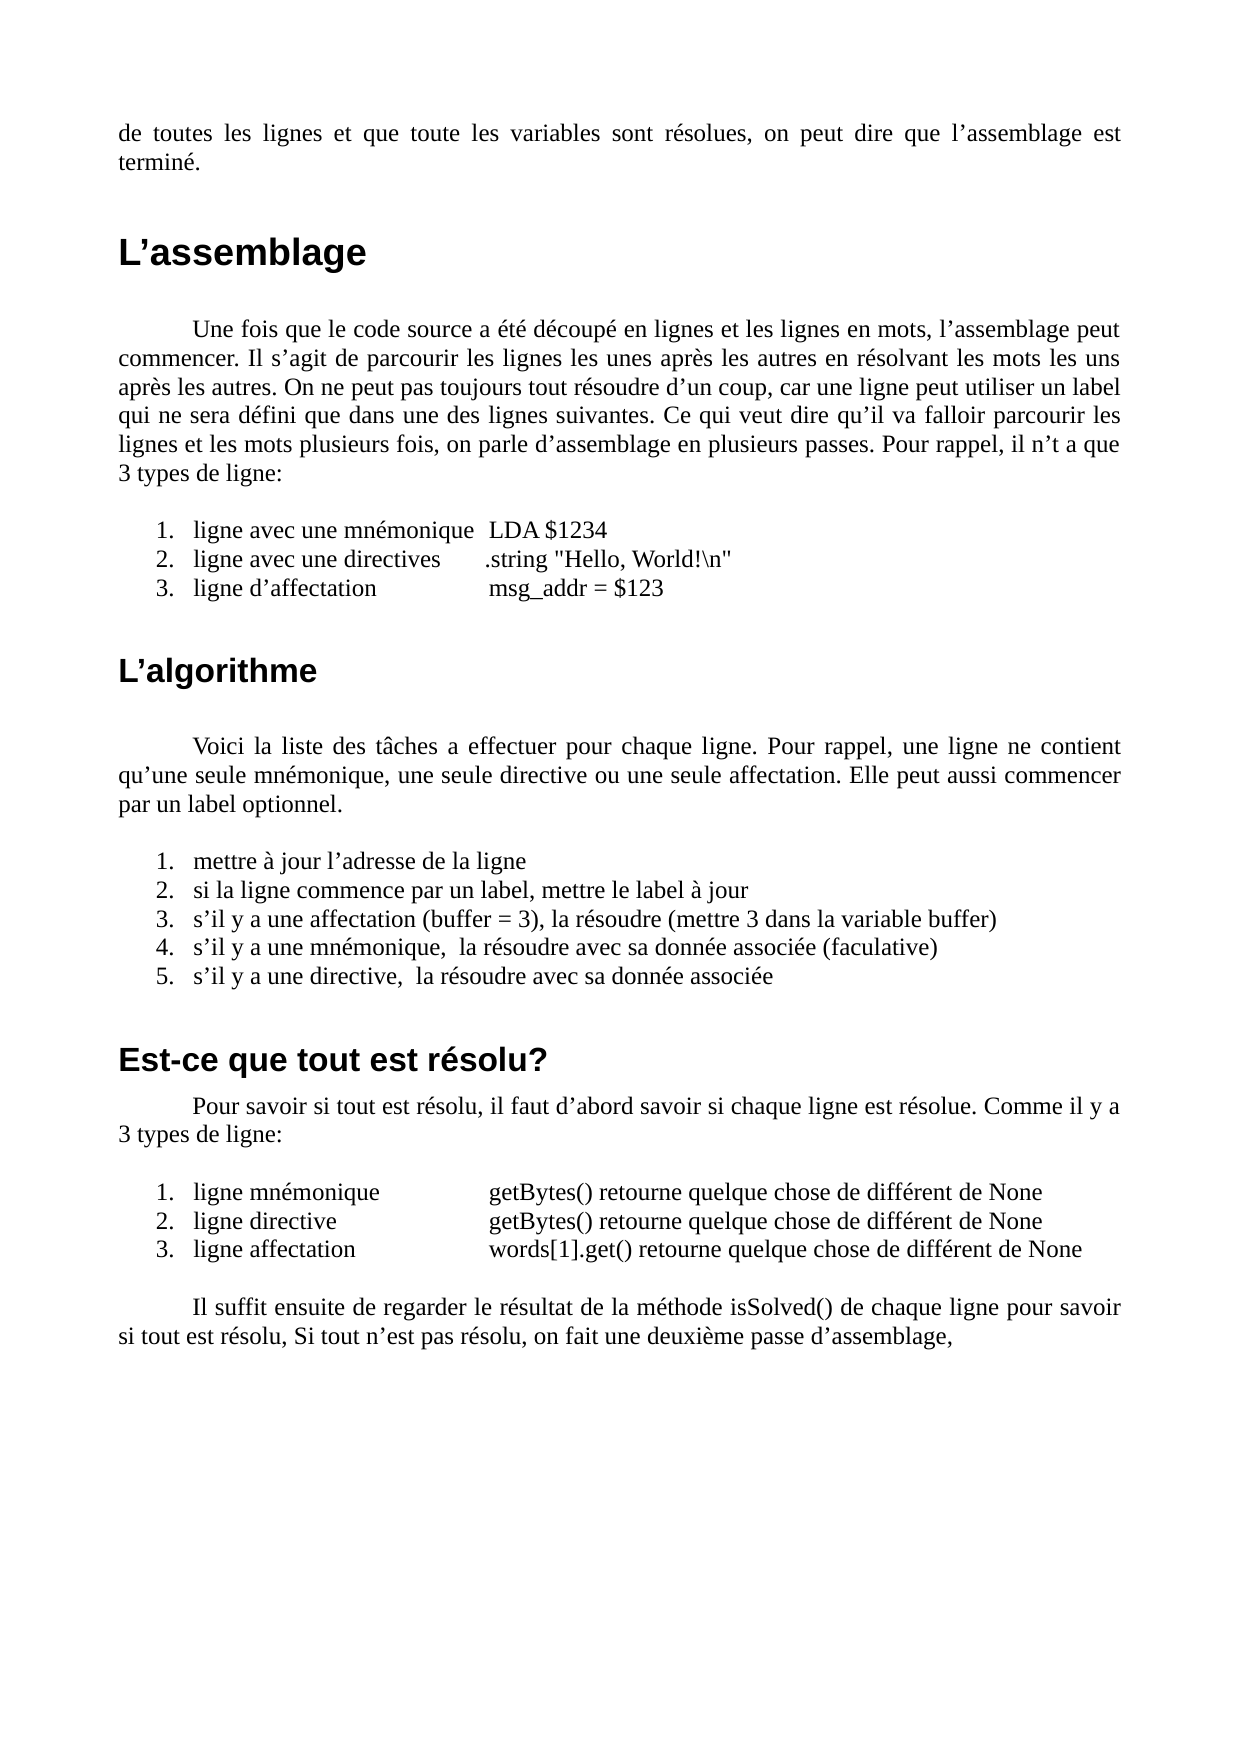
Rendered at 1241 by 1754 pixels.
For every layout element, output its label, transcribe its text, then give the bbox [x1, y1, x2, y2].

list mettre à jour l’adresse de la ligne [156, 846, 1122, 875]
subtitle Est-ce que tout est résolu? [118, 1039, 1122, 1078]
text Pour savoir si tout est résolu, il faut d’abord savoir si chaque ligne est résolue. Comme il y a 3 types de ligne: [118, 1091, 1122, 1148]
list s’il y a une affectation (buffer = 3), la résoudre (mettre 3 dans la variable buffer) [156, 904, 1122, 932]
subtitle L’assemblage [118, 229, 1122, 273]
list ligne mnémonique getBytes() retourne quelque chose de différent de None [156, 1177, 1122, 1206]
text Une fois que le code source a été découpé en lignes et les lignes en mots, l’assemblage peut commencer. Il s’agit de parcourir les lignes les unes après les autres en résolvant les mots les uns après les autres. On ne peut pas toujours tout résoudre d’un coup, car une ligne peut utiliser un label qui ne sera défini que dans une des lignes suivantes. Ce qui veut dire qu’il va falloir parcourir les lignes et les mots plusieurs fois, on parle d’assemblage en plusieurs passes. Pour rappel, il n’t a que 3 types de ligne: [118, 314, 1122, 487]
text de toutes les lignes et que toute les variables sont résolues, on peut dire que l’assemblage est terminé. [118, 118, 1122, 176]
list s’il y a une mnémonique, la résoudre avec sa donnée associée (faculative) [156, 932, 1122, 961]
list ligne d’affectation msg_addr = $123 [156, 573, 1122, 602]
list s’il y a une directive, la résoudre avec sa donnée associée [156, 961, 1122, 990]
list ligne avec une mnémonique LDA $1234 [156, 516, 1122, 544]
list ligne directive getBytes() retourne quelque chose de différent de None [156, 1206, 1122, 1234]
text Voici la liste des tâches a effectuer pour chaque ligne. Pour rappel, une ligne ne contient qu’une seule mnémonique, une seule directive ou une seule affectation. Elle peut aussi commencer par un label optionnel. [118, 731, 1122, 817]
list ligne avec une directives .string "Hello, World!\n" [156, 544, 1122, 573]
text Il suffit ensuite de regarder le résultat de la méthode isSolved() de chaque ligne pour savoir si tout est résolu, Si tout n’est pas résolu, on fait une deuxième passe d’assemblage, [118, 1292, 1122, 1349]
list ligne affectation words[1].get() retourne quelque chose de différent de None [156, 1234, 1122, 1263]
subtitle L’algorithme [118, 651, 1122, 690]
list si la ligne commence par un label, mettre le label à jour [156, 875, 1122, 904]
